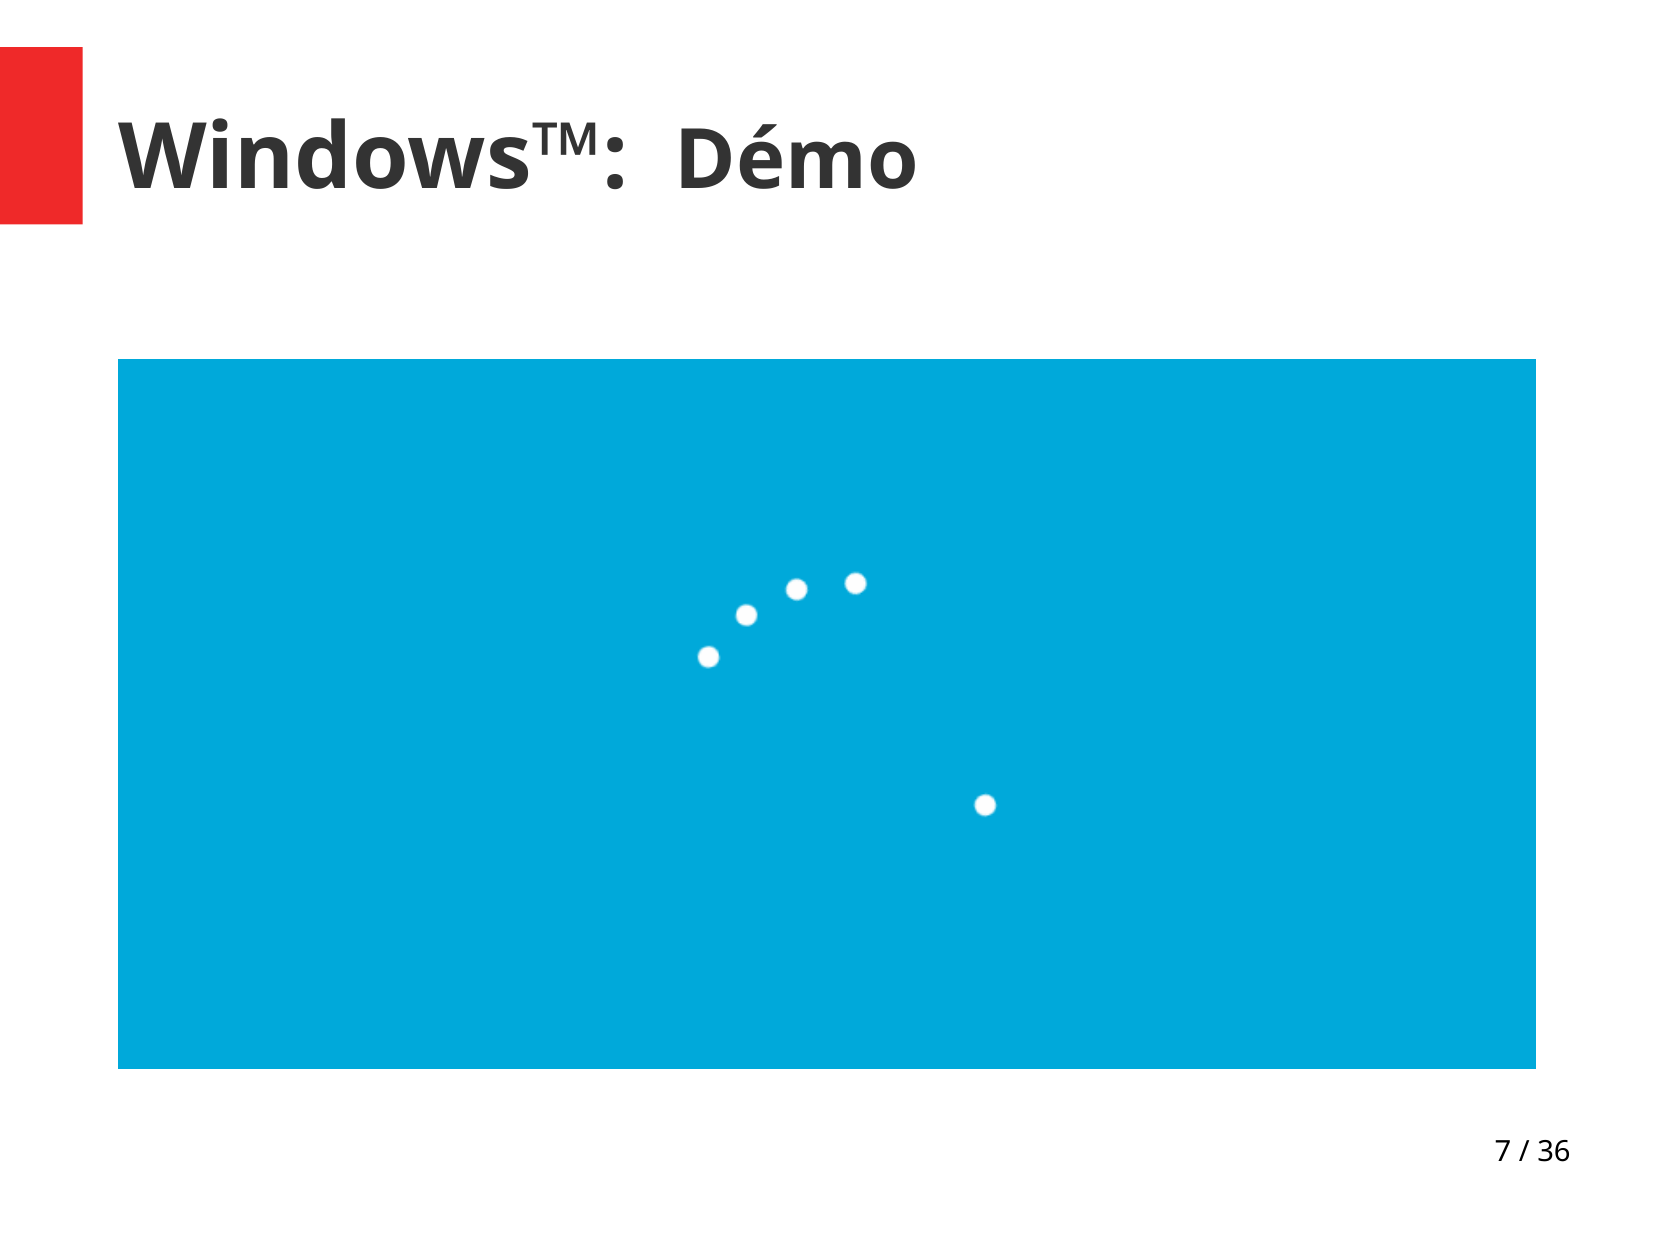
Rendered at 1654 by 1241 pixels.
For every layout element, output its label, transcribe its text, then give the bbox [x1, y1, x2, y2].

picture [845, 572, 867, 594]
picture [785, 579, 807, 600]
title Windows™: Démo [118, 49, 1571, 257]
picture [735, 604, 757, 626]
picture [974, 794, 997, 816]
picture [698, 646, 720, 668]
